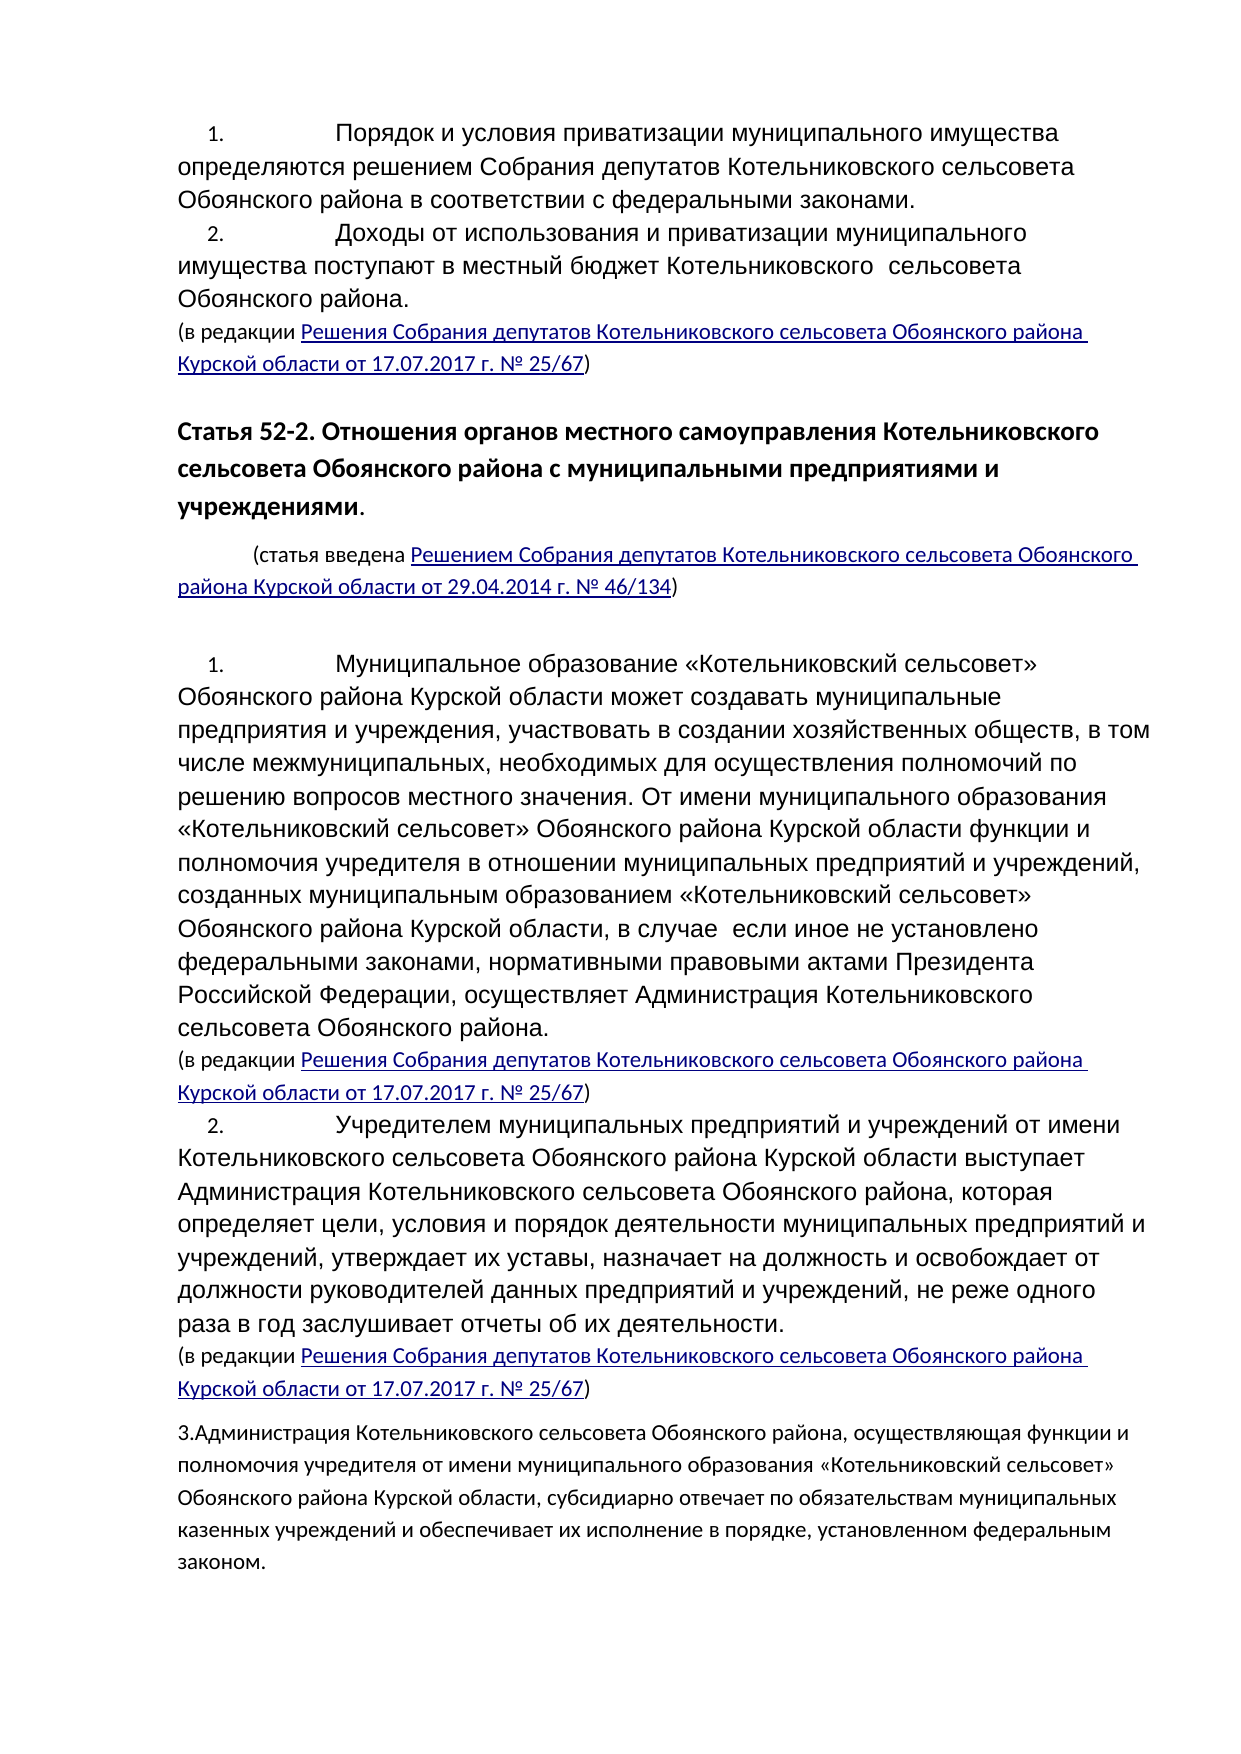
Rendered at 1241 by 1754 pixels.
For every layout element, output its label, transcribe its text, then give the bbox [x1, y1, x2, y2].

text (в редакции Решения Собрания депутатов Котельниковского сельсовета Обоянского района Курской области от 17.07.2017 г. № 25/67) [177, 1046, 1152, 1106]
list Муниципальное образование «Котельниковский сельсовет» Обоянского района Курской области может создавать муниципальные предприятия и учреждения, участвовать в создании хозяйственных обществ, в том числе межмуниципальных, необходимых для осуществления полномочий по решению вопросов местного значения. От имени муниципального образования «Котельниковский сельсовет» Обоянского района Курской области функции и полномочия учредителя в отношении муниципальных предприятий и учреждений, созданных муниципальным образованием «Котельниковский сельсовет» Обоянского района Курской области, в случае если иное не установлено федеральными законами, нормативными правовыми актами Президента Российской Федерации, осуществляет Администрация Котельниковского сельсовета Обоянского района. [177, 649, 1152, 1041]
list Доходы от использования и приватизации муниципального имущества поступают в местный бюджет Котельниковского сельсовета Обоянского района. [177, 218, 1152, 313]
text (в редакции Решения Собрания депутатов Котельниковского сельсовета Обоянского района Курской области от 17.07.2017 г. № 25/67) [177, 1342, 1152, 1402]
list Учредителем муниципальных предприятий и учреждений от имени Котельниковского сельсовета Обоянского района Курской области выступает Администрация Котельниковского сельсовета Обоянского района, которая определяет цели, условия и порядок деятельности муниципальных предприятий и учреждений, утверждает их уставы, назначает на должность и освобождает от должности руководителей данных предприятий и учреждений, не реже одного раза в год заслушивает отчеты об их деятельности. [177, 1110, 1152, 1337]
text 3.Администрация Котельниковского сельсовета Обоянского района, осуществляющая функции и полномочия учредителя от имени муниципального образования «Котельниковский сельсовет» Обоянского района Курской области, субсидиарно отвечает по обязательствам муниципальных казенных учреждений и обеспечивает их исполнение в порядке, установленном федеральным законом. [177, 1418, 1152, 1575]
text (в редакции Решения Собрания депутатов Котельниковского сельсовета Обоянского района Курской области от 17.07.2017 г. № 25/67) [177, 317, 1152, 377]
text Статья 52-2. Отношения органов местного самоуправления Котельниковского сельсовета Обоянского района с муниципальными предприятиями и учреждениями. [177, 414, 1152, 522]
text (статья введена Решением Собрания депутатов Котельниковского сельсовета Обоянского района Курской области от 29.04.2014 г. № 46/134) [177, 540, 1152, 600]
list Порядок и условия приватизации муниципального имущества определяются решением Собрания депутатов Котельниковского сельсовета Обоянского района в соответствии с федеральными законами. [177, 118, 1152, 213]
